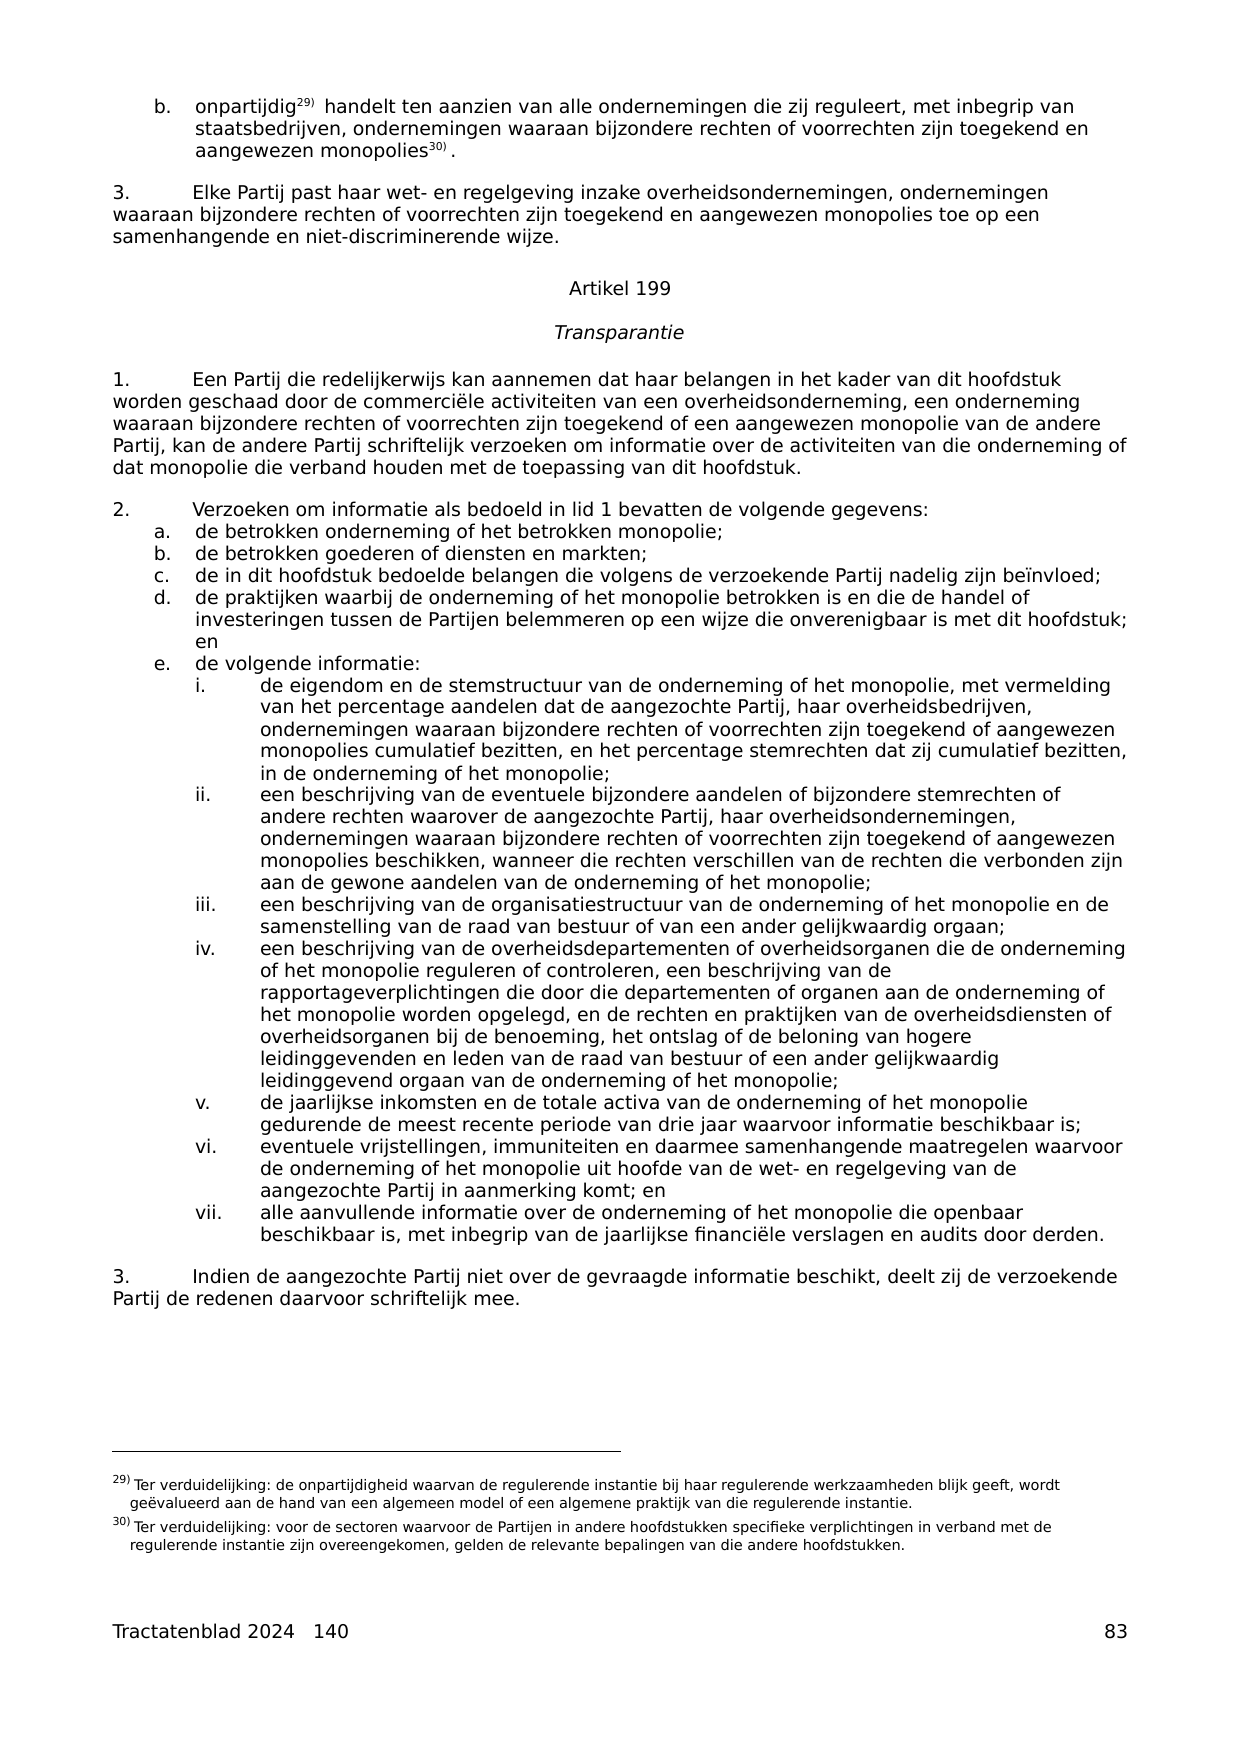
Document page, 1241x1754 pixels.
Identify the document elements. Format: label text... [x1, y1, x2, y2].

text e. de volgende informatie: [153, 652, 1128, 674]
text 3. Indien de aangezochte Partij niet over de gevraagde informatie beschikt, deelt zij de verzoekende Partij de redenen daarvoor schriftelijk mee. [112, 1266, 1128, 1310]
text 1. Een Partij die redelijkerwijs kan aannemen dat haar belangen in het kader van dit hoofdstuk worden geschaad door de commerciële activiteiten van een overheidsonderneming, een onderneming waaraan bijzondere rechten of voorrechten zijn toegekend of een aangewezen monopolie van de andere Partij, kan de andere Partij schriftelijk verzoeken om informatie over de activiteiten van die onderneming of dat monopolie die verband houden met de toepassing van dit hoofdstuk. [112, 369, 1128, 479]
text i. de eigendom en de stemstructuur van de onderneming of het monopolie, met vermelding van het percentage aandelen dat de aangezochte Partij, haar overheidsbedrijven, ondernemingen waaraan bijzondere rechten of voorrechten zijn toegekend of aangewezen monopolies cumulatief bezitten, en het percentage stemrechten dat zij cumulatief bezitten, in de onderneming of het monopolie; [195, 674, 1128, 784]
text Ter verduidelijking: de onpartijdigheid waarvan de regulerende instantie bij haar regulerende werkzaamheden blijk geeft, wordt geëvalueerd aan de hand van een algemeen model of een algemene praktijk van die regulerende instantie. [112, 1473, 1128, 1512]
text vi. eventuele vrijstellingen, immuniteiten en daarmee samenhangende maatregelen waarvoor de onderneming of het monopolie uit hoofde van de wet- en regelgeving van de aangezochte Partij in aanmerking komt; en [195, 1136, 1128, 1202]
text 3. Elke Partij past haar wet- en regelgeving inzake overheidsondernemingen, ondernemingen waaraan bijzondere rechten of voorrechten zijn toegekend en aangewezen monopolies toe op een samenhangende en niet-discriminerende wijze. [112, 182, 1128, 248]
text c. de in dit hoofdstuk bedoelde belangen die volgens de verzoekende Partij nadelig zijn beïnvloed; [153, 564, 1128, 587]
text Ter verduidelijking: voor de sectoren waarvoor de Partijen in andere hoofdstukken specifieke verplichtingen in verband met de regulerende instantie zijn overeengekomen, gelden de relevante bepalingen van die andere hoofdstukken. [112, 1515, 1128, 1554]
subtitle Artikel 199 Transparantie [112, 278, 1128, 344]
text iv. een beschrijving van de overheidsdepartementen of overheidsorganen die de onderneming of het monopolie reguleren of controleren, een beschrijving van de rapportageverplichtingen die door die departementen of organen aan de onderneming of het monopolie worden opgelegd, en de rechten en praktijken van de overheidsdiensten of overheidsorganen bij de benoeming, het ontslag of de beloning van hogere leidinggevenden en leden van de raad van bestuur of een ander gelijkwaardig leidinggevend orgaan van de onderneming of het monopolie; [195, 938, 1128, 1092]
text d. de praktijken waarbij de onderneming of het monopolie betrokken is en die de handel of investeringen tussen de Partijen belemmeren op een wijze die onverenigbaar is met dit hoofdstuk; en [153, 587, 1128, 652]
text a. de betrokken onderneming of het betrokken monopolie; [153, 521, 1128, 543]
text 2. Verzoeken om informatie als bedoeld in lid 1 bevatten de volgende gegevens: [112, 499, 1128, 521]
text ii. een beschrijving van de eventuele bijzondere aandelen of bijzondere stemrechten of andere rechten waarover de aangezochte Partij, haar overheidsondernemingen, ondernemingen waaraan bijzondere rechten of voorrechten zijn toegekend of aangewezen monopolies beschikken, wanneer die rechten verschillen van de rechten die verbonden zijn aan de gewone aandelen van de onderneming of het monopolie; [195, 784, 1128, 894]
text b. onpartijdig handelt ten aanzien van alle ondernemingen die zij reguleert, met inbegrip van staatsbedrijven, ondernemingen waaraan bijzondere rechten of voorrechten zijn toegekend en aangewezen monopolies. [153, 96, 1128, 162]
text v. de jaarlijkse inkomsten en de totale activa van de onderneming of het monopolie gedurende de meest recente periode van drie jaar waarvoor informatie beschikbaar is; [195, 1092, 1128, 1136]
text vii. alle aanvullende informatie over de onderneming of het monopolie die openbaar beschikbaar is, met inbegrip van de jaarlijkse financiële verslagen en audits door derden. [195, 1202, 1128, 1246]
text b. de betrokken goederen of diensten en markten; [153, 543, 1128, 564]
text iii. een beschrijving van de organisatiestructuur van de onderneming of het monopolie en de samenstelling van de raad van bestuur of van een ander gelijkwaardig orgaan; [195, 894, 1128, 938]
